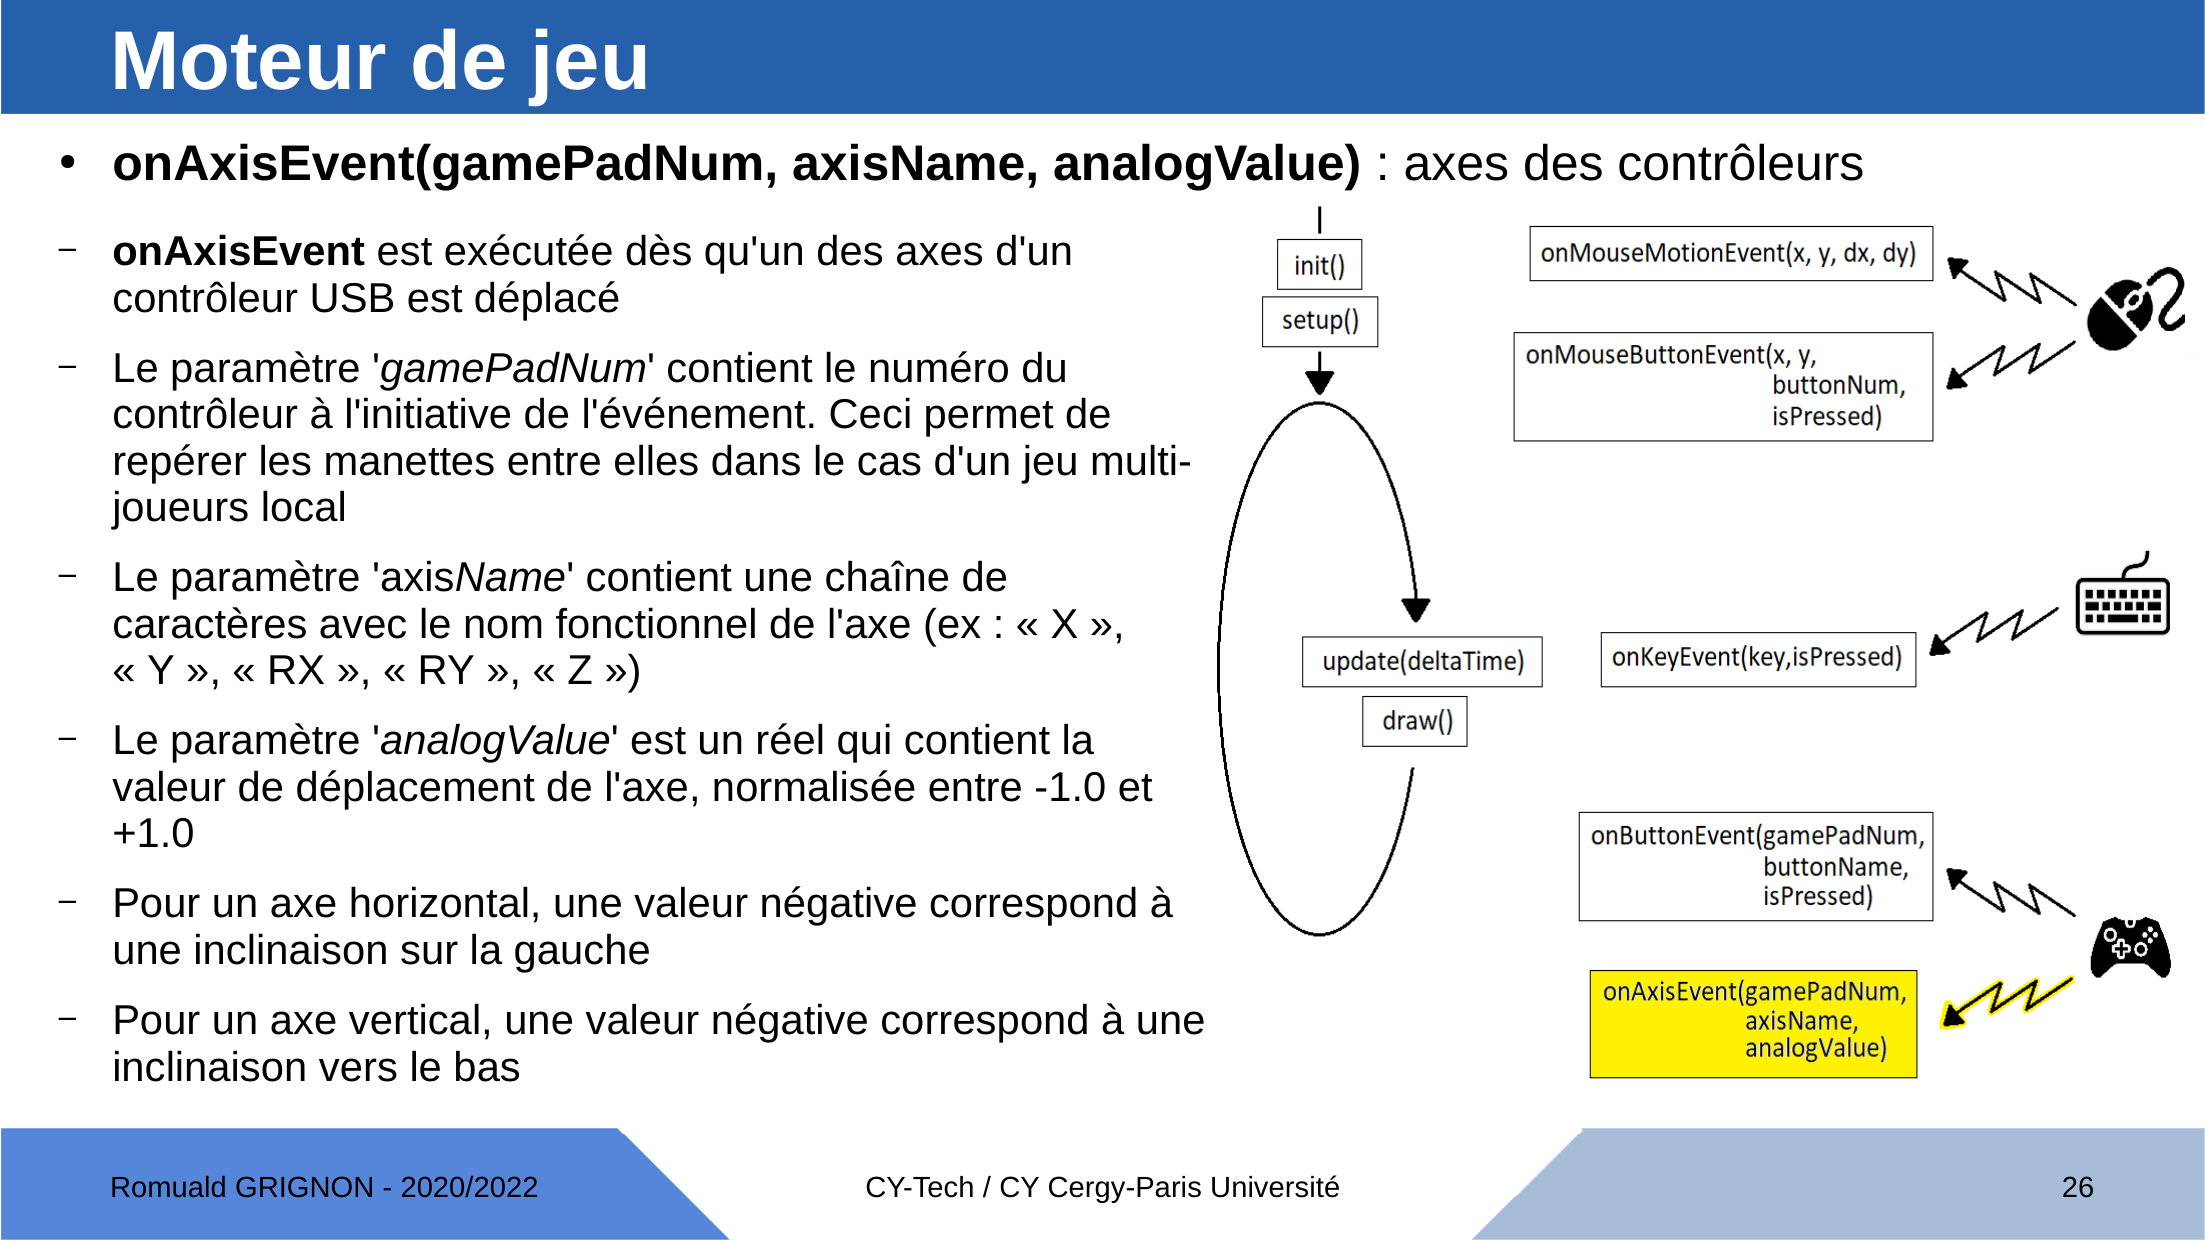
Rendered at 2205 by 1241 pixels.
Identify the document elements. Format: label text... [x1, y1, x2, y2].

list onAxisEvent(gamePadNum, axisName, analogValue) : axes des contrôleurs [41, 205, 1210, 309]
list onAxisEvent est exécutée dès qu'un des axes d'un contrôleur USB est déplacé Le paramètre 'gamePadNum' contient le numéro du contrôleur à l'initiative de l'événement. Ceci permet de repérer les manettes entre elles dans le cas d'un jeu multi-joueurs local Le paramètre 'axisName' contient une chaîne de caractères avec le nom fonctionnel de l'axe (ex : « X », « Y », « RX », « RY », « Z ») Le paramètre 'analogValue' est un réel qui contient la valeur de déplacement de l'axe, normalisée entre -1.0 et +1.0 Pour un axe horizontal, une valeur négative correspond à une inclinaison sur la gauche Pour un axe vertical, une valeur négative correspond à une inclinaison vers le bas [0, 298, 1207, 1106]
title Moteur de jeu [110, 49, 2095, 205]
picture [0, 0, 2205, 1241]
